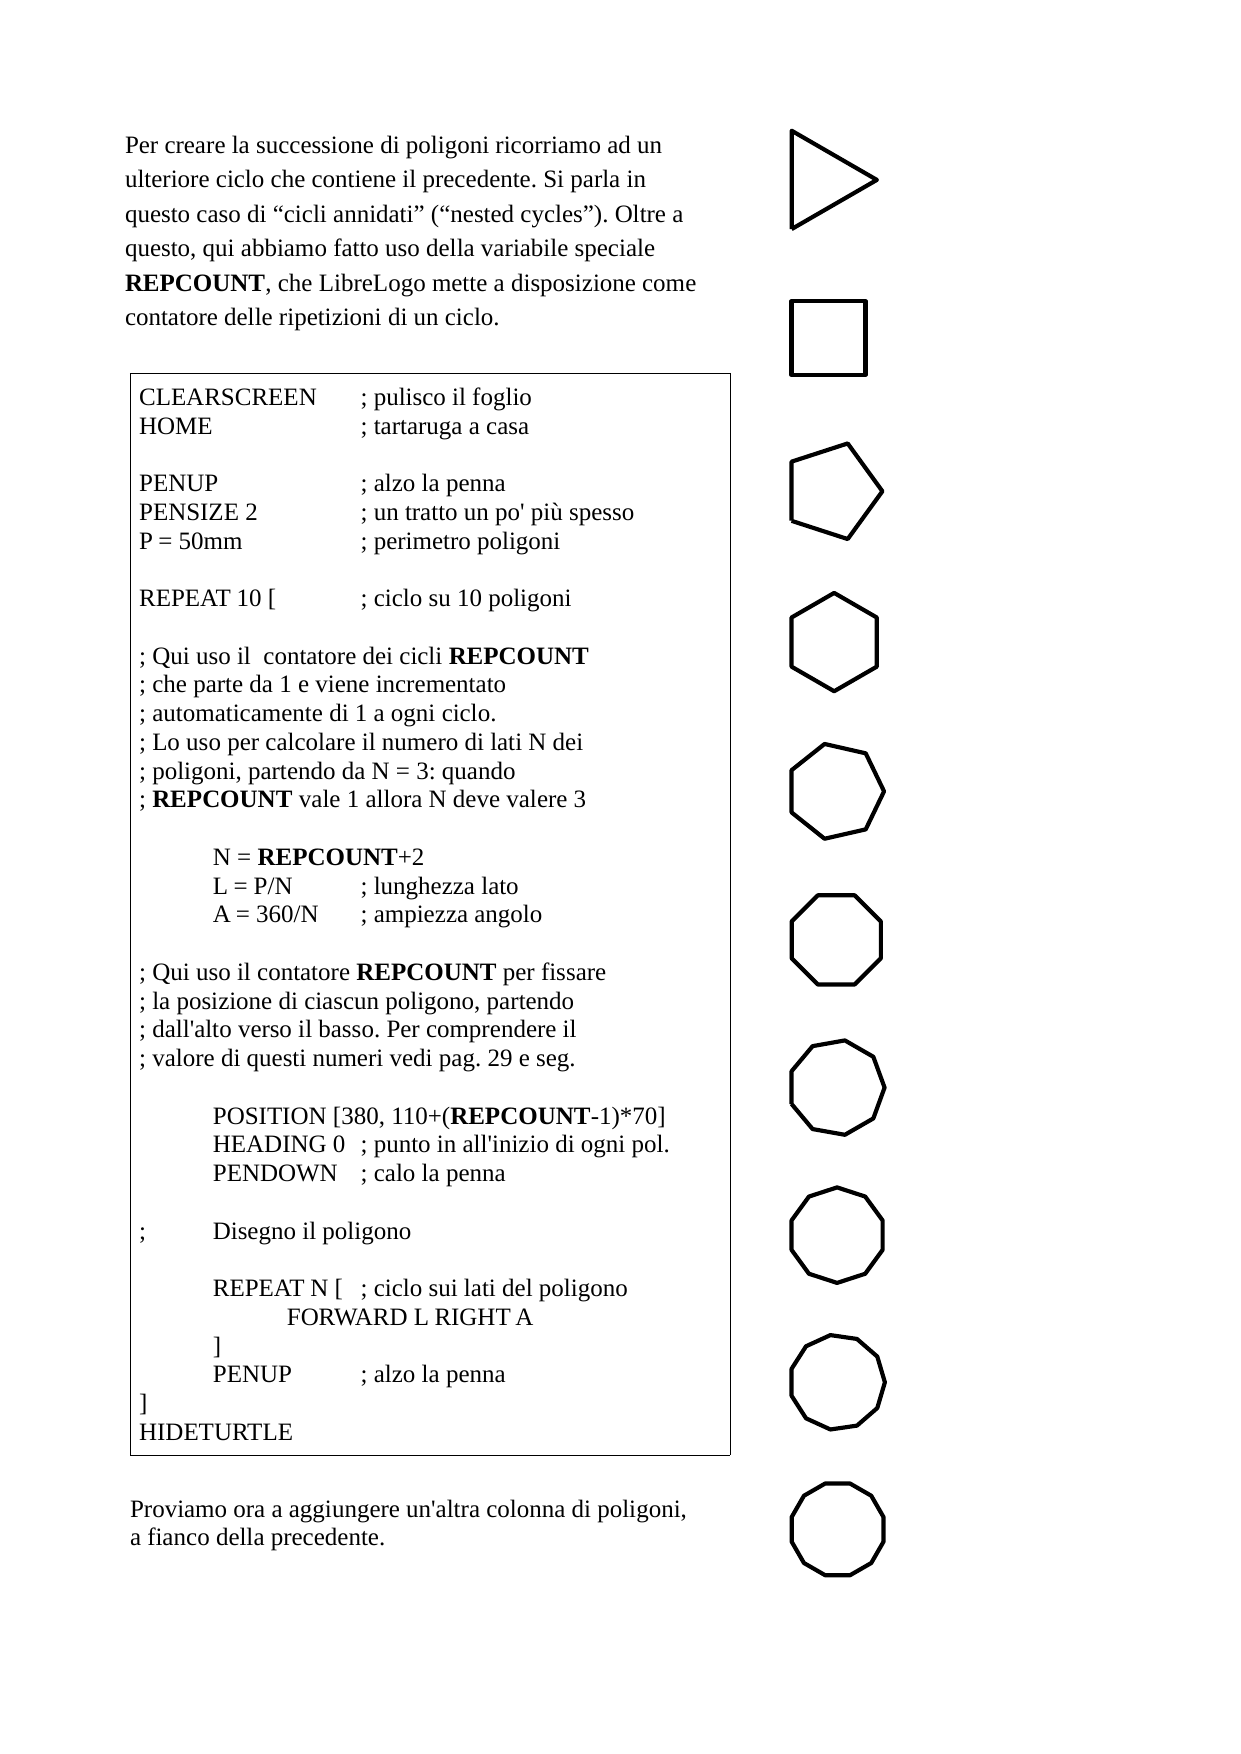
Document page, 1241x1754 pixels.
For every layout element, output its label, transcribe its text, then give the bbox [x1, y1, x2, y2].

text ; valore di questi numeri vedi pag. 29 e seg. [139, 1043, 721, 1072]
text PENUP ; alzo la penna [139, 468, 721, 497]
text N = REPCOUNT+2 [139, 842, 721, 871]
text P = 50mm ; perimetro poligoni [139, 526, 721, 554]
text ; Disegno il poligono [139, 1216, 721, 1244]
text ] [139, 1331, 721, 1359]
text REPEAT N [ ; ciclo sui lati del poligono [139, 1273, 721, 1302]
text Proviamo ora a aggiungere un'altra colonna di poligoni, a fianco della precedente. [130, 1494, 702, 1551]
text ; Qui uso il contatore REPCOUNT per fissare [139, 957, 721, 986]
text L = P/N ; lunghezza lato [139, 871, 721, 899]
text A = 360/N ; ampiezza angolo [139, 899, 721, 928]
text POSITION [380, 110+(REPCOUNT-1)*70] [139, 1101, 721, 1129]
text PENDOWN ; calo la penna [139, 1158, 721, 1187]
text ; poligoni, partendo da N = 3: quando [139, 756, 721, 784]
text ; la posizione di ciascun poligono, partendo [139, 986, 721, 1014]
text ; Qui uso il contatore dei cicli REPCOUNT [139, 641, 721, 669]
text ; dall'alto verso il basso. Per comprendere il [139, 1014, 721, 1043]
text FORWARD L RIGHT A [139, 1302, 721, 1331]
text HEADING 0 ; punto in all'inizio di ogni pol. [139, 1129, 721, 1158]
text Per creare la successione di poligoni ricorriamo ad un ulteriore ciclo che contiene il precedente. Si parla in questo caso di “cicli annidati” (“nested cycles”). Oltre a questo, qui abbiamo fatto uso della variabile speciale REPCOUNT, che LibreLogo mette a disposizione come contatore delle ripetizioni di un ciclo. [125, 130, 707, 331]
text ; REPCOUNT vale 1 allora N deve valere 3 [139, 784, 721, 813]
text ; automaticamente di 1 a ogni ciclo. [139, 698, 721, 727]
text PENUP ; alzo la penna [139, 1359, 721, 1388]
text HIDETURTLE [139, 1417, 721, 1446]
text ; Lo uso per calcolare il numero di lati N dei [139, 727, 721, 756]
text ] [139, 1388, 721, 1417]
text PENSIZE 2 ; un tratto un po' più spesso [139, 497, 721, 526]
text ; che parte da 1 e viene incrementato [139, 669, 721, 698]
text HOME ; tartaruga a casa [139, 411, 721, 439]
text REPEAT 10 [ ; ciclo su 10 poligoni [139, 583, 721, 612]
text CLEARSCREEN ; pulisco il foglio [139, 382, 721, 411]
